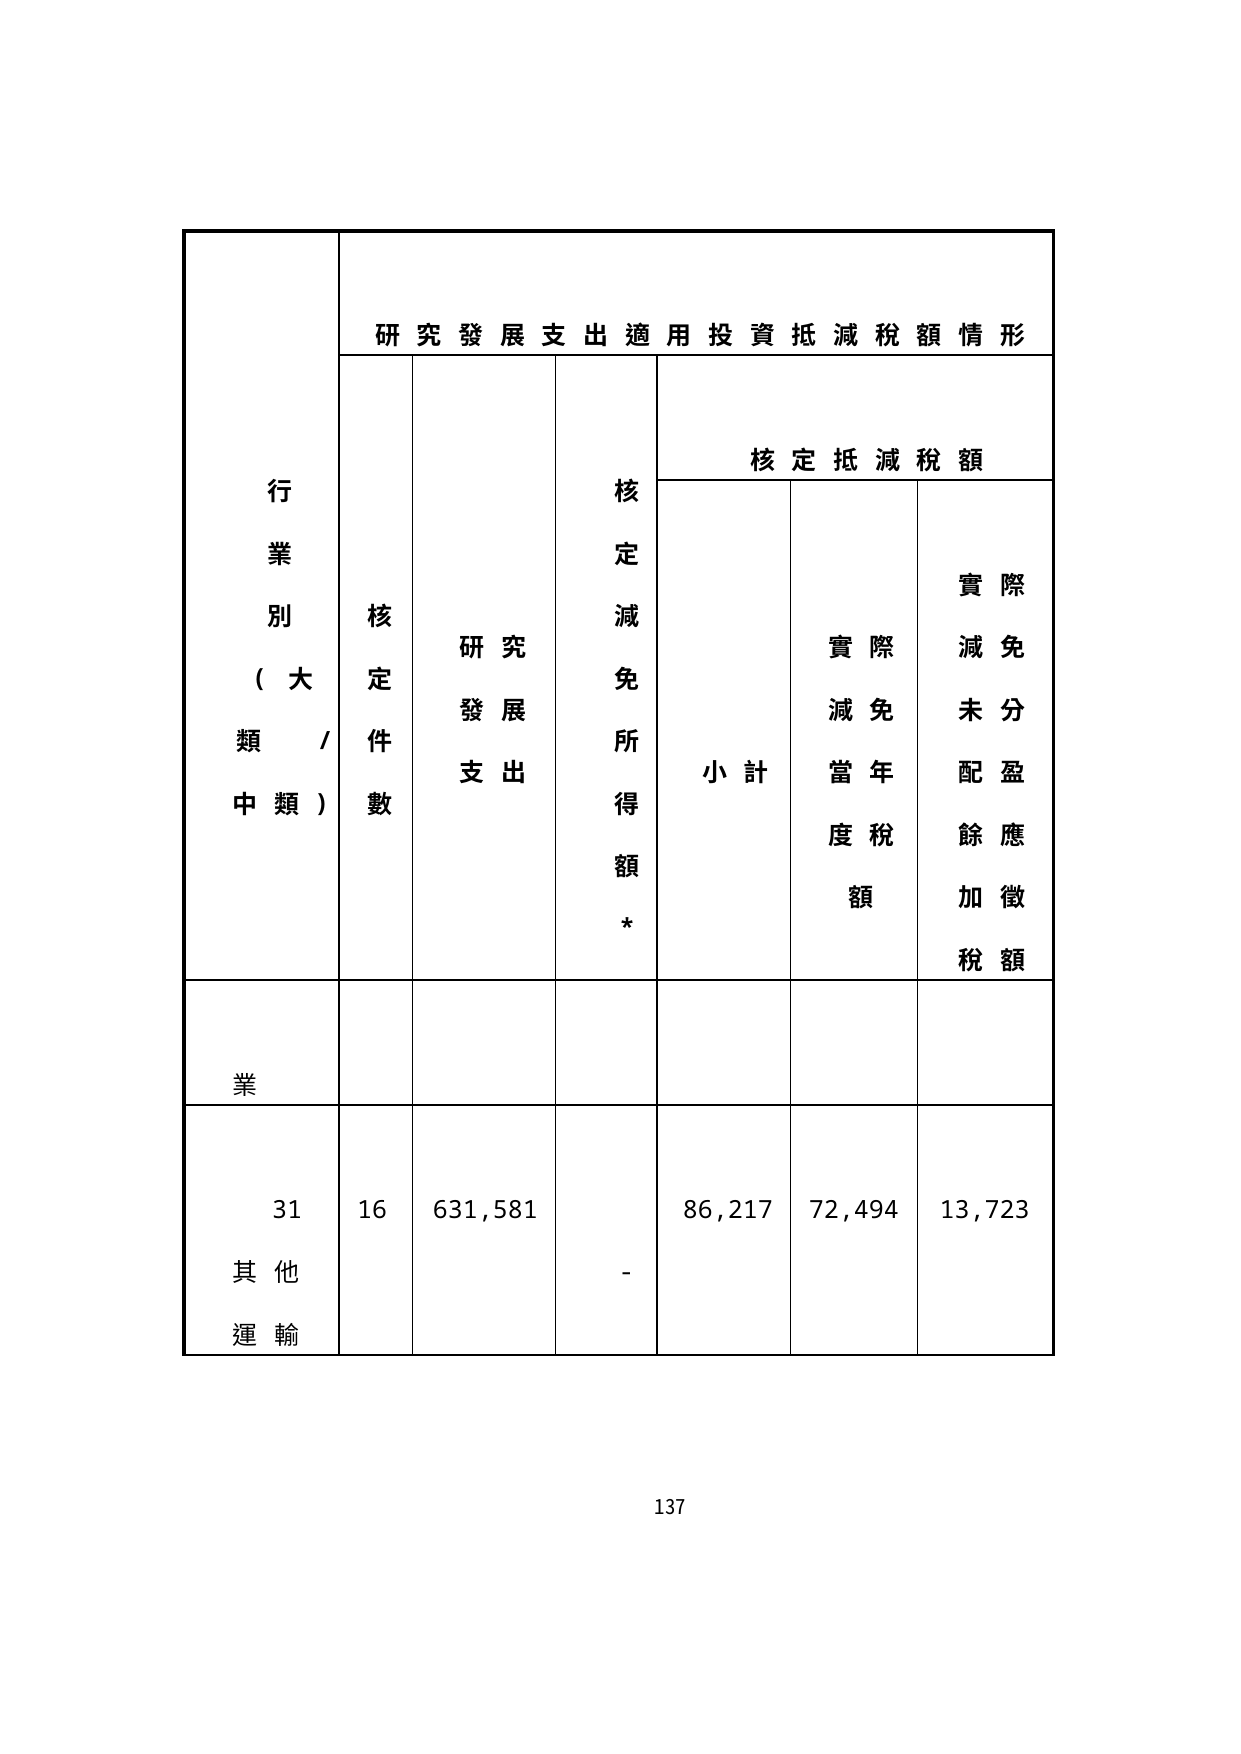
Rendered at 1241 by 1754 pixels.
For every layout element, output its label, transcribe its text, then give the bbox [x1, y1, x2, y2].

table_cell 16 [340, 1106, 412, 1354]
table_cell 72,494 [791, 1106, 917, 1354]
table_header 行 業 別 (大類 / 中類) [186, 233, 338, 979]
table_cell 核定抵減稅額 [658, 356, 1052, 479]
table_cell 13,723 [918, 1106, 1052, 1354]
table_cell 86,217 [658, 1106, 790, 1354]
table_cell 小計 [658, 481, 790, 979]
table_cell - [556, 1106, 656, 1354]
table_cell [413, 981, 555, 1104]
table_cell 31其他運輸 [186, 1106, 338, 1354]
table_cell [658, 981, 790, 1104]
table_cell 研究發展支出 [413, 356, 555, 979]
table_cell 實際減免當年度稅額 [791, 481, 917, 979]
table_cell 實際減免未分配盈餘應加徵稅額 [918, 481, 1052, 979]
table_cell [918, 981, 1052, 1104]
table_cell 核定減免所得額* [556, 356, 656, 979]
table_header 研究發展支出適用投資抵減稅額情形 [340, 233, 1052, 354]
table_cell 業 [186, 981, 338, 1104]
table_cell 631,581 [413, 1106, 555, 1354]
table_cell [791, 981, 917, 1104]
table_cell - [556, 981, 656, 1104]
table_cell [340, 981, 412, 1104]
table_cell 核定件數 [340, 356, 412, 979]
